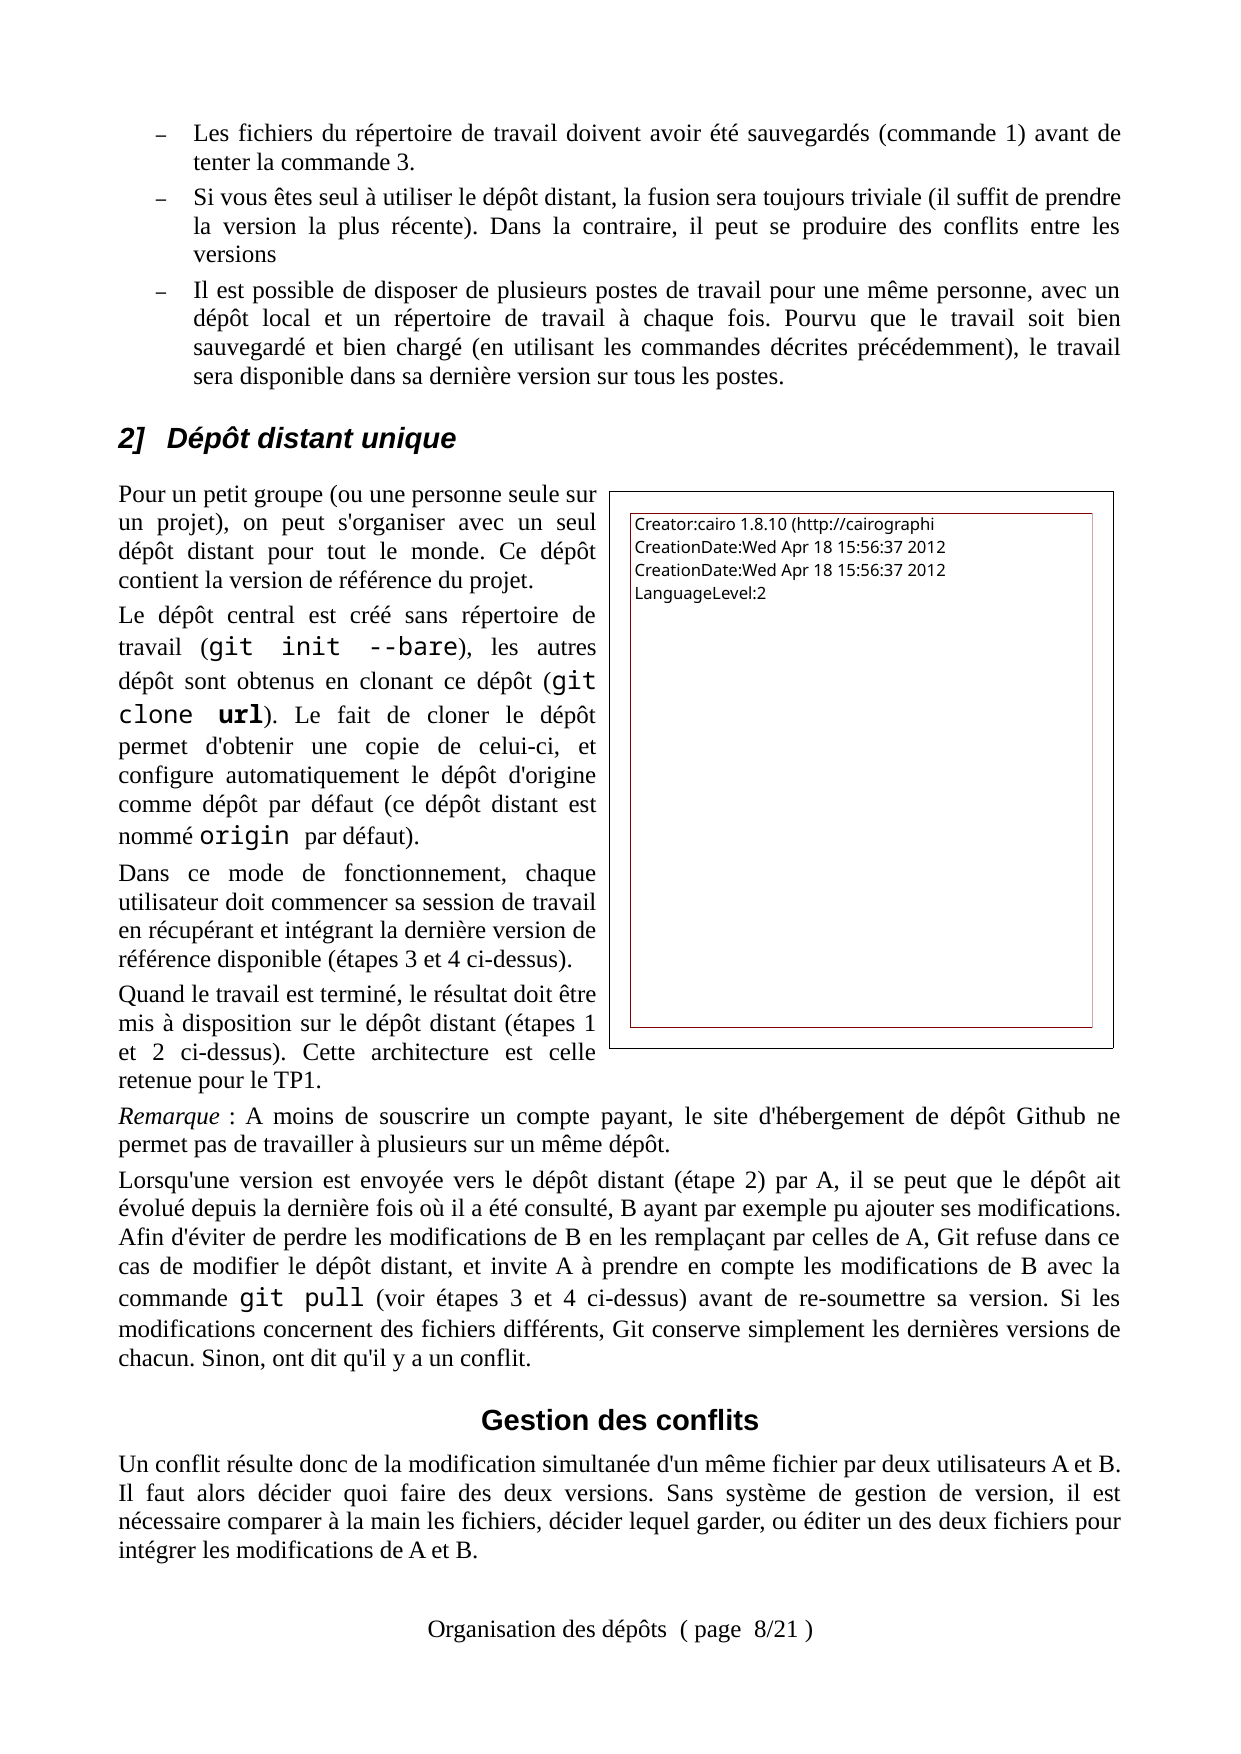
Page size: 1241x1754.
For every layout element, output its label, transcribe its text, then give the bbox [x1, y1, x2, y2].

text [631, 858, 1092, 973]
text Le dépôt central est créé sans répertoire de travail (git init --bare), les autres dépôt sont obtenus en clonant ce dépôt (git clone url). Le fait de cloner le dépôt permet d'obtenir une copie de celui-ci, et configure automatiquement le dépôt d'origine comme dépôt par défaut (ce dépôt distant est nommé origin par défaut). [118, 600, 608, 851]
text [631, 600, 1092, 851]
text Remarque : A moins de souscrire un compte payant, le site d'hébergement de dépôt Github ne permet pas de travailler à plusieurs sur un même dépôt. [118, 1101, 1122, 1158]
list Il est possible de disposer de plusieurs postes de travail pour une même personne, avec un dépôt local et un répertoire de travail à chaque fois. Pourvu que le travail soit bien sauvegardé et bien chargé (en utilisant les commandes décrites précédemment), le travail sera disponible dans sa dernière version sur tous les postes. [156, 275, 1122, 390]
subtitle Dépôt distant unique [118, 421, 1122, 454]
text Dans ce mode de fonctionnement, chaque utilisateur doit commencer sa session de travail en récupérant et intégrant la dernière version de référence disponible (étapes 3 et 4 ci-dessus). [118, 858, 608, 973]
text Un conflit résulte donc de la modification simultanée d'un même fichier par deux utilisateurs A et B. Il faut alors décider quoi faire des deux versions. Sans système de gestion de version, il est nécessaire comparer à la main les fichiers, décider lequel garder, ou éditer un des deux fichiers pour intégrer les modifications de A et B. [118, 1449, 1122, 1564]
text Pour un petit groupe (ou une personne seule sur un projet), on peut s'organiser avec un seul dépôt distant pour tout le monde. Ce dépôt contient la version de référence du projet. [118, 479, 1122, 1048]
list Les fichiers du répertoire de travail doivent avoir été sauvegardés (commande 1) avant de tenter la commande 3. [156, 118, 1122, 176]
text Quand le travail est terminé, le résultat doit être mis à disposition sur le dépôt distant (étapes 1 et 2 ci-dessus). Cette architecture est celle retenue pour le TP1. [118, 979, 1122, 1094]
list Si vous êtes seul à utiliser le dépôt distant, la fusion sera toujours triviale (il suffit de prendre la version la plus récente). Dans la contraire, il peut se produire des conflits entre les versions [156, 182, 1122, 268]
text Lorsqu'une version est envoyée vers le dépôt distant (étape 2) par A, il se peut que le dépôt ait évolué depuis la dernière fois où il a été consulté, B ayant par exemple pu ajouter ses modifications. Afin d'éviter de perdre les modifications de B en les remplaçant par celles de A, Git refuse dans ce cas de modifier le dépôt distant, et invite A à prendre en compte les modifications de B avec la commande git pull (voir étapes 3 et 4 ci-dessus) avant de re-soumettre sa version. Si les modifications concernent des fichiers différents, Git conserve simplement les dernières versions de chacun. Sinon, ont dit qu'il y a un conflit. [118, 1165, 1122, 1371]
subtitle Gestion des conflits [118, 1403, 1122, 1436]
